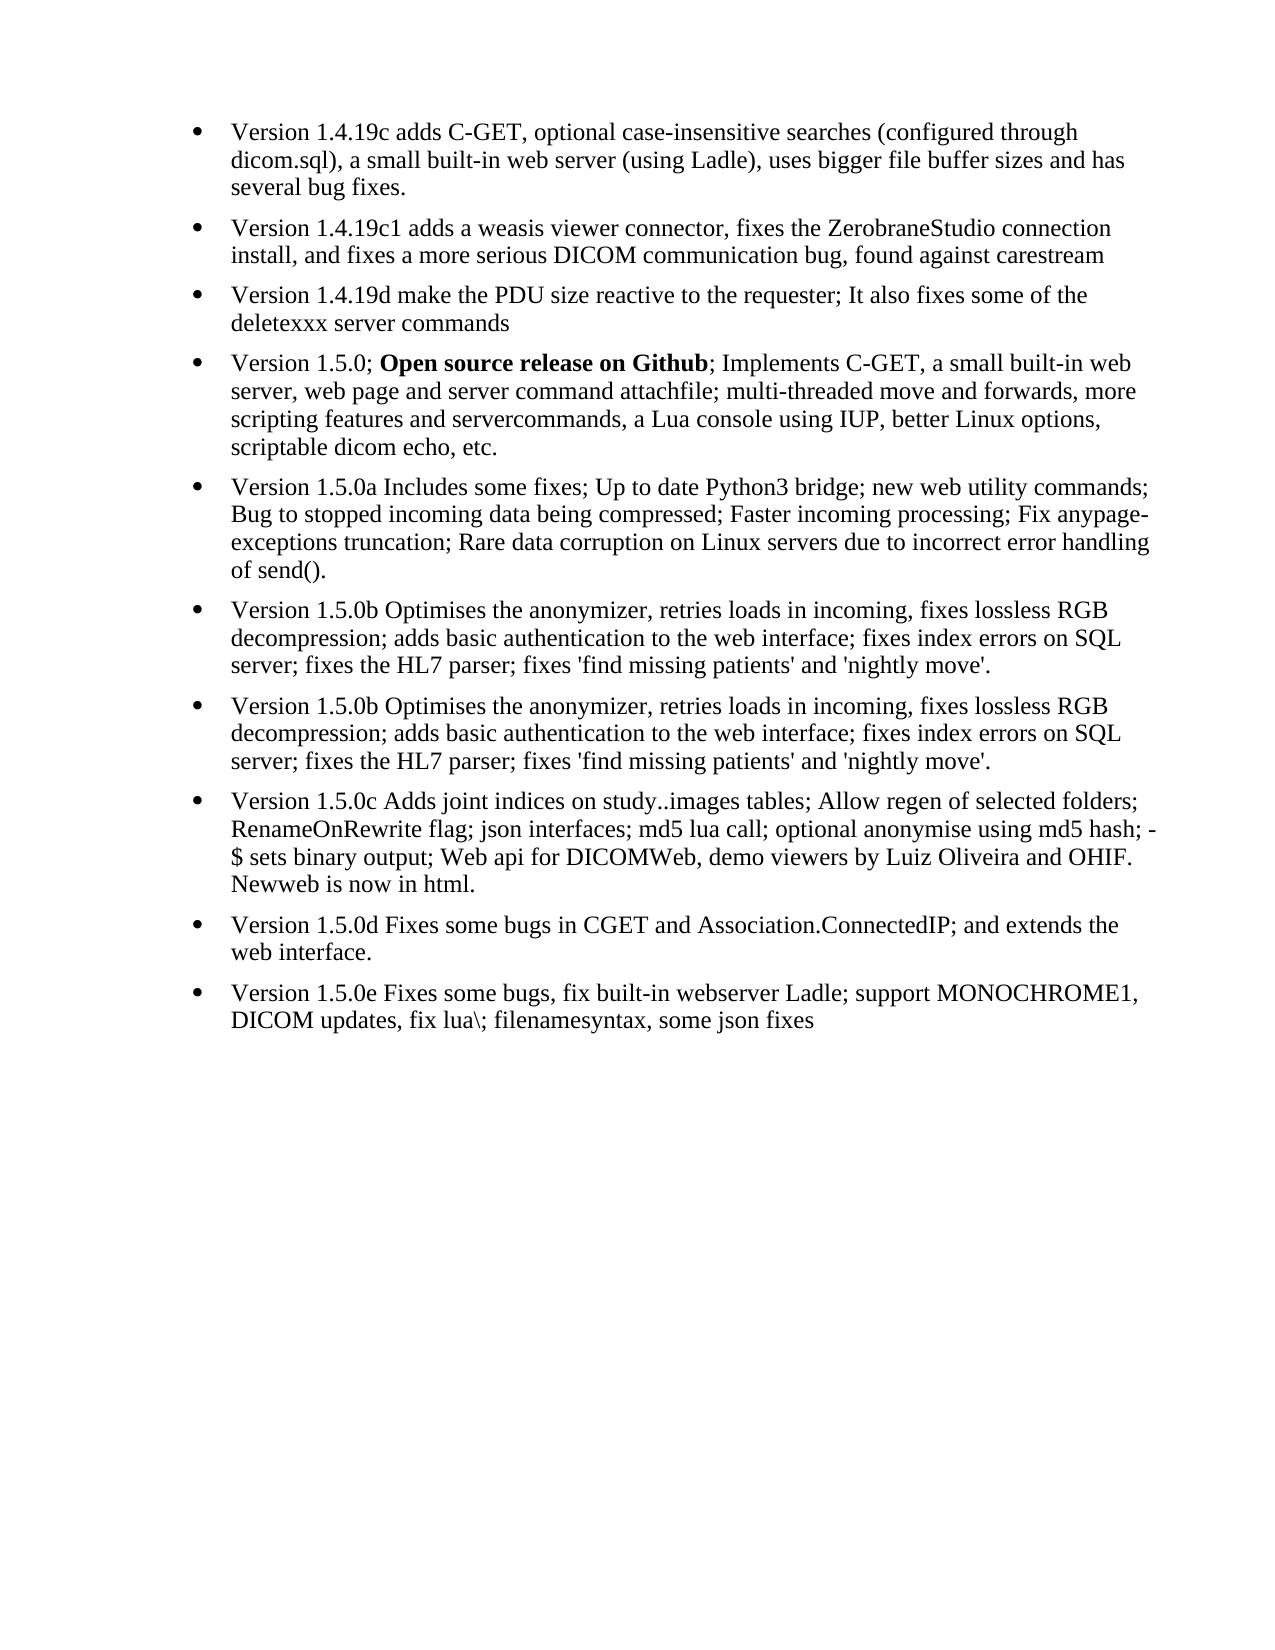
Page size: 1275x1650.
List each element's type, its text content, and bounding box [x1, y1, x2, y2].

list Version 1.5.0b Optimises the anonymizer, retries loads in incoming, fixes lossless RGB decompression; adds basic authentication to the web interface; fixes index errors on SQL server; fixes the HL7 parser; fixes 'find missing patients' and 'nightly move'. [193, 596, 1157, 679]
list Version 1.5.0b Optimises the anonymizer, retries loads in incoming, fixes lossless RGB decompression; adds basic authentication to the web interface; fixes index errors on SQL server; fixes the HL7 parser; fixes 'find missing patients' and 'nightly move'. [193, 692, 1157, 775]
list Version 1.5.0; Open source release on Github; Implements C-GET, a small built-in web server, web page and server command attachfile; multi-threaded move and forwards, more scripting features and servercommands, a Lua console using IUP, better Linux options, scriptable dicom echo, etc. [193, 349, 1157, 460]
list Version 1.4.19c1 adds a weasis viewer connector, fixes the ZerobraneStudio connection install, and fixes a more serious DICOM communication bug, found against carestream [193, 214, 1157, 269]
list Version 1.5.0a Includes some fixes; Up to date Python3 bridge; new web utility commands; Bug to stopped incoming data being compressed; Faster incoming processing; Fix anypage-exceptions truncation; Rare data corruption on Linux servers due to incorrect error handling of send(). [193, 473, 1157, 584]
list Version 1.5.0d Fixes some bugs in CGET and Association.ConnectedIP; and extends the web interface. [193, 911, 1157, 966]
list Version 1.4.19c adds C-GET, optional case-insensitive searches (configured through dicom.sql), a small built-in web server (using Ladle), uses bigger file buffer sizes and has several bug fixes. [193, 118, 1157, 201]
list Version 1.4.19d make the PDU size reactive to the requester; It also fixes some of the deletexxx server commands [193, 282, 1157, 337]
list Version 1.5.0e Fixes some bugs, fix built-in webserver Ladle; support MONOCHROME1, DICOM updates, fix lua\; filenamesyntax, some json fixes [193, 979, 1157, 1034]
list Version 1.5.0c Adds joint indices on study..images tables; Allow regen of selected folders; RenameOnRewrite flag; json interfaces; md5 lua call; optional anonymise using md5 hash; -$ sets binary output; Web api for DICOMWeb, demo viewers by Luiz Oliveira and OHIF. Newweb is now in html. [193, 787, 1157, 898]
